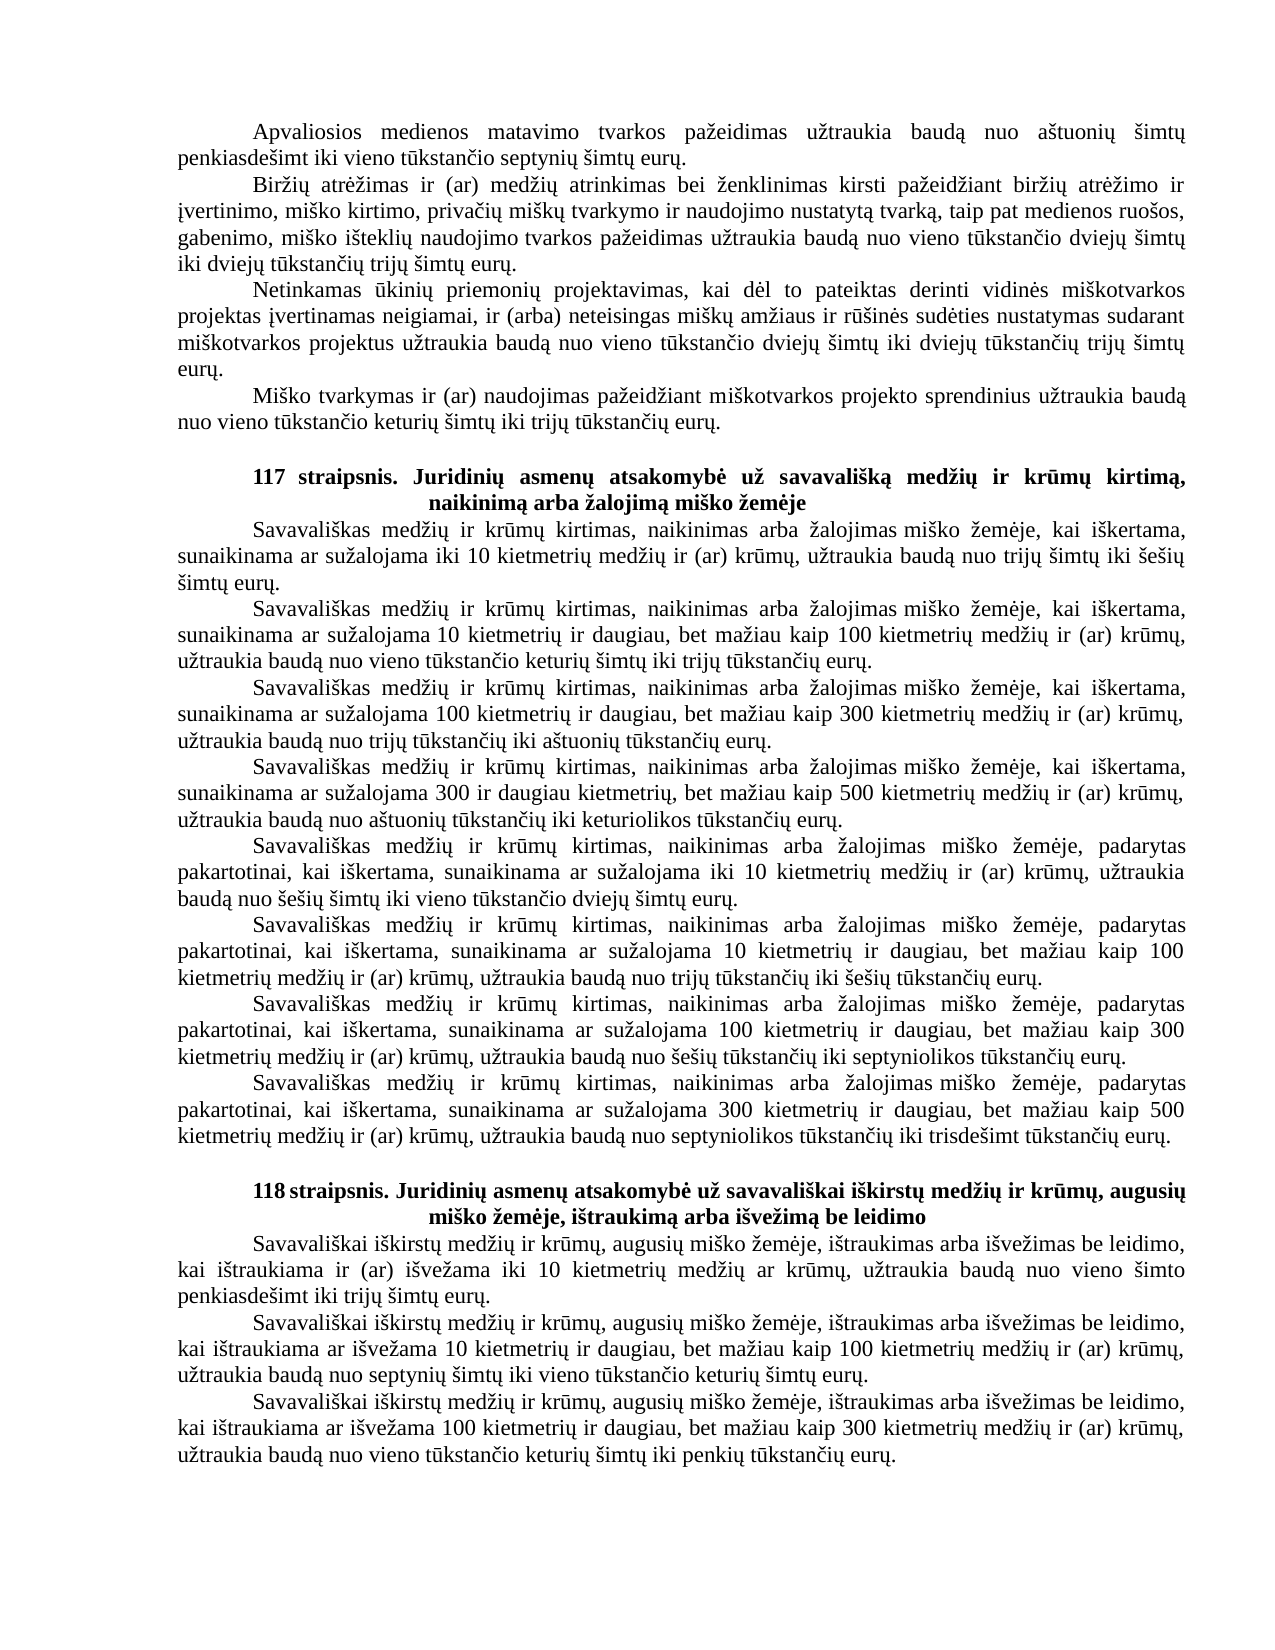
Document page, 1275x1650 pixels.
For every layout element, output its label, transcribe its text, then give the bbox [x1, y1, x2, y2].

text Savavališkas medžių ir krūmų kirtimas, naikinimas arba žalojimas miško žemėje, padarytas pakartotinai, kai iškertama, sunaikinama ar sužalojama 10 kietmetrių ir daugiau, bet mažiau kaip 100 kietmetrių medžių ir (ar) krūmų, užtraukia baudą nuo trijų tūkstančių iki šešių tūkstančių eurų. [177, 911, 1186, 990]
text Biržių atrėžimas ir (ar) medžių atrinkimas bei ženklinimas kirsti pažeidžiant biržių atrėžimo ir įvertinimo, miško kirtimo, privačių miškų tvarkymo ir naudojimo nustatytą tvarką, taip pat medienos ruošos, gabenimo, miško išteklių naudojimo tvarkos pažeidimas užtraukia baudą nuo vieno tūkstančio dviejų šimtų iki dviejų tūkstančių trijų šimtų eurų. [177, 171, 1186, 276]
text Savavališkai iškirstų medžių ir krūmų, augusių miško žemėje, ištraukimas arba išvežimas be leidimo, kai ištraukiama ar išvežama 100 kietmetrių ir daugiau, bet mažiau kaip 300 kietmetrių medžių ir (ar) krūmų, užtraukia baudą nuo vieno tūkstančio keturių šimtų iki penkių tūkstančių eurų. [177, 1388, 1186, 1467]
text Savavališkas medžių ir krūmų kirtimas, naikinimas arba žalojimas miško žemėje, kai iškertama, sunaikinama ar sužalojama iki 10 kietmetrių medžių ir (ar) krūmų, užtraukia baudą nuo trijų šimtų iki šešių šimtų eurų. [177, 516, 1186, 595]
text Savavališkas medžių ir krūmų kirtimas, naikinimas arba žalojimas miško žemėje, padarytas pakartotinai, kai iškertama, sunaikinama ar sužalojama 100 kietmetrių ir daugiau, bet mažiau kaip 300 kietmetrių medžių ir (ar) krūmų, užtraukia baudą nuo šešių tūkstančių iki septyniolikos tūkstančių eurų. [177, 990, 1186, 1069]
text Savavališkas medžių ir krūmų kirtimas, naikinimas arba žalojimas miško žemėje, kai iškertama, sunaikinama ar sužalojama 300 ir daugiau kietmetrių, bet mažiau kaip 500 kietmetrių medžių ir (ar) krūmų, užtraukia baudą nuo aštuonių tūkstančių iki keturiolikos tūkstančių eurų. [177, 753, 1186, 832]
text Savavališkas medžių ir krūmų kirtimas, naikinimas arba žalojimas miško žemėje, padarytas pakartotinai, kai iškertama, sunaikinama ar sužalojama 300 kietmetrių ir daugiau, bet mažiau kaip 500 kietmetrių medžių ir (ar) krūmų, užtraukia baudą nuo septyniolikos tūkstančių iki trisdešimt tūkstančių eurų. [177, 1069, 1186, 1148]
text Savavališkas medžių ir krūmų kirtimas, naikinimas arba žalojimas miško žemėje, padarytas pakartotinai, kai iškertama, sunaikinama ar sužalojama iki 10 kietmetrių medžių ir (ar) krūmų, užtraukia baudą nuo šešių šimtų iki vieno tūkstančio dviejų šimtų eurų. [177, 832, 1186, 911]
text Savavališkai iškirstų medžių ir krūmų, augusių miško žemėje, ištraukimas arba išvežimas be leidimo, kai ištraukiama ir (ar) išvežama iki 10 kietmetrių medžių ar krūmų, užtraukia baudą nuo vieno šimto penkiasdešimt iki trijų šimtų eurų. [177, 1230, 1186, 1309]
text Savavališkas medžių ir krūmų kirtimas, naikinimas arba žalojimas miško žemėje, kai iškertama, sunaikinama ar sužalojama 100 kietmetrių ir daugiau, bet mažiau kaip 300 kietmetrių medžių ir (ar) krūmų, užtraukia baudą nuo trijų tūkstančių iki aštuonių tūkstančių eurų. [177, 674, 1186, 753]
text Savavališkai iškirstų medžių ir krūmų, augusių miško žemėje, ištraukimas arba išvežimas be leidimo, kai ištraukiama ar išvežama 10 kietmetrių ir daugiau, bet mažiau kaip 100 kietmetrių medžių ir (ar) krūmų, užtraukia baudą nuo septynių šimtų iki vieno tūkstančio keturių šimtų eurų. [177, 1309, 1186, 1388]
text 117 straipsnis. Juridinių asmenų atsakomybė už savavališką medžių ir krūmų kirtimą, naikinimą arba žalojimą miško žemėje [252, 463, 1186, 516]
text Miško tvarkymas ir (ar) naudojimas pažeidžiant miškotvarkos projekto sprendinius užtraukia baudą nuo vieno tūkstančio keturių šimtų iki trijų tūkstančių eurų. [177, 382, 1186, 434]
text 118 straipsnis. Juridinių asmenų atsakomybė už savavališkai iškirstų medžių ir krūmų, augusių miško žemėje, ištraukimą arba išvežimą be leidimo [252, 1177, 1186, 1230]
text Netinkamas ūkinių priemonių projektavimas, kai dėl to pateiktas derinti vidinės miškotvarkos projektas įvertinamas neigiamai, ir (arba) neteisingas miškų amžiaus ir rūšinės sudėties nustatymas sudarant miškotvarkos projektus užtraukia baudą nuo vieno tūkstančio dviejų šimtų iki dviejų tūkstančių trijų šimtų eurų. [177, 276, 1186, 382]
text Savavališkas medžių ir krūmų kirtimas, naikinimas arba žalojimas miško žemėje, kai iškertama, sunaikinama ar sužalojama 10 kietmetrių ir daugiau, bet mažiau kaip 100 kietmetrių medžių ir (ar) krūmų, užtraukia baudą nuo vieno tūkstančio keturių šimtų iki trijų tūkstančių eurų. [177, 595, 1186, 674]
text Apvaliosios medienos matavimo tvarkos pažeidimas užtraukia baudą nuo aštuonių šimtų penkiasdešimt iki vieno tūkstančio septynių šimtų eurų. [177, 118, 1186, 171]
